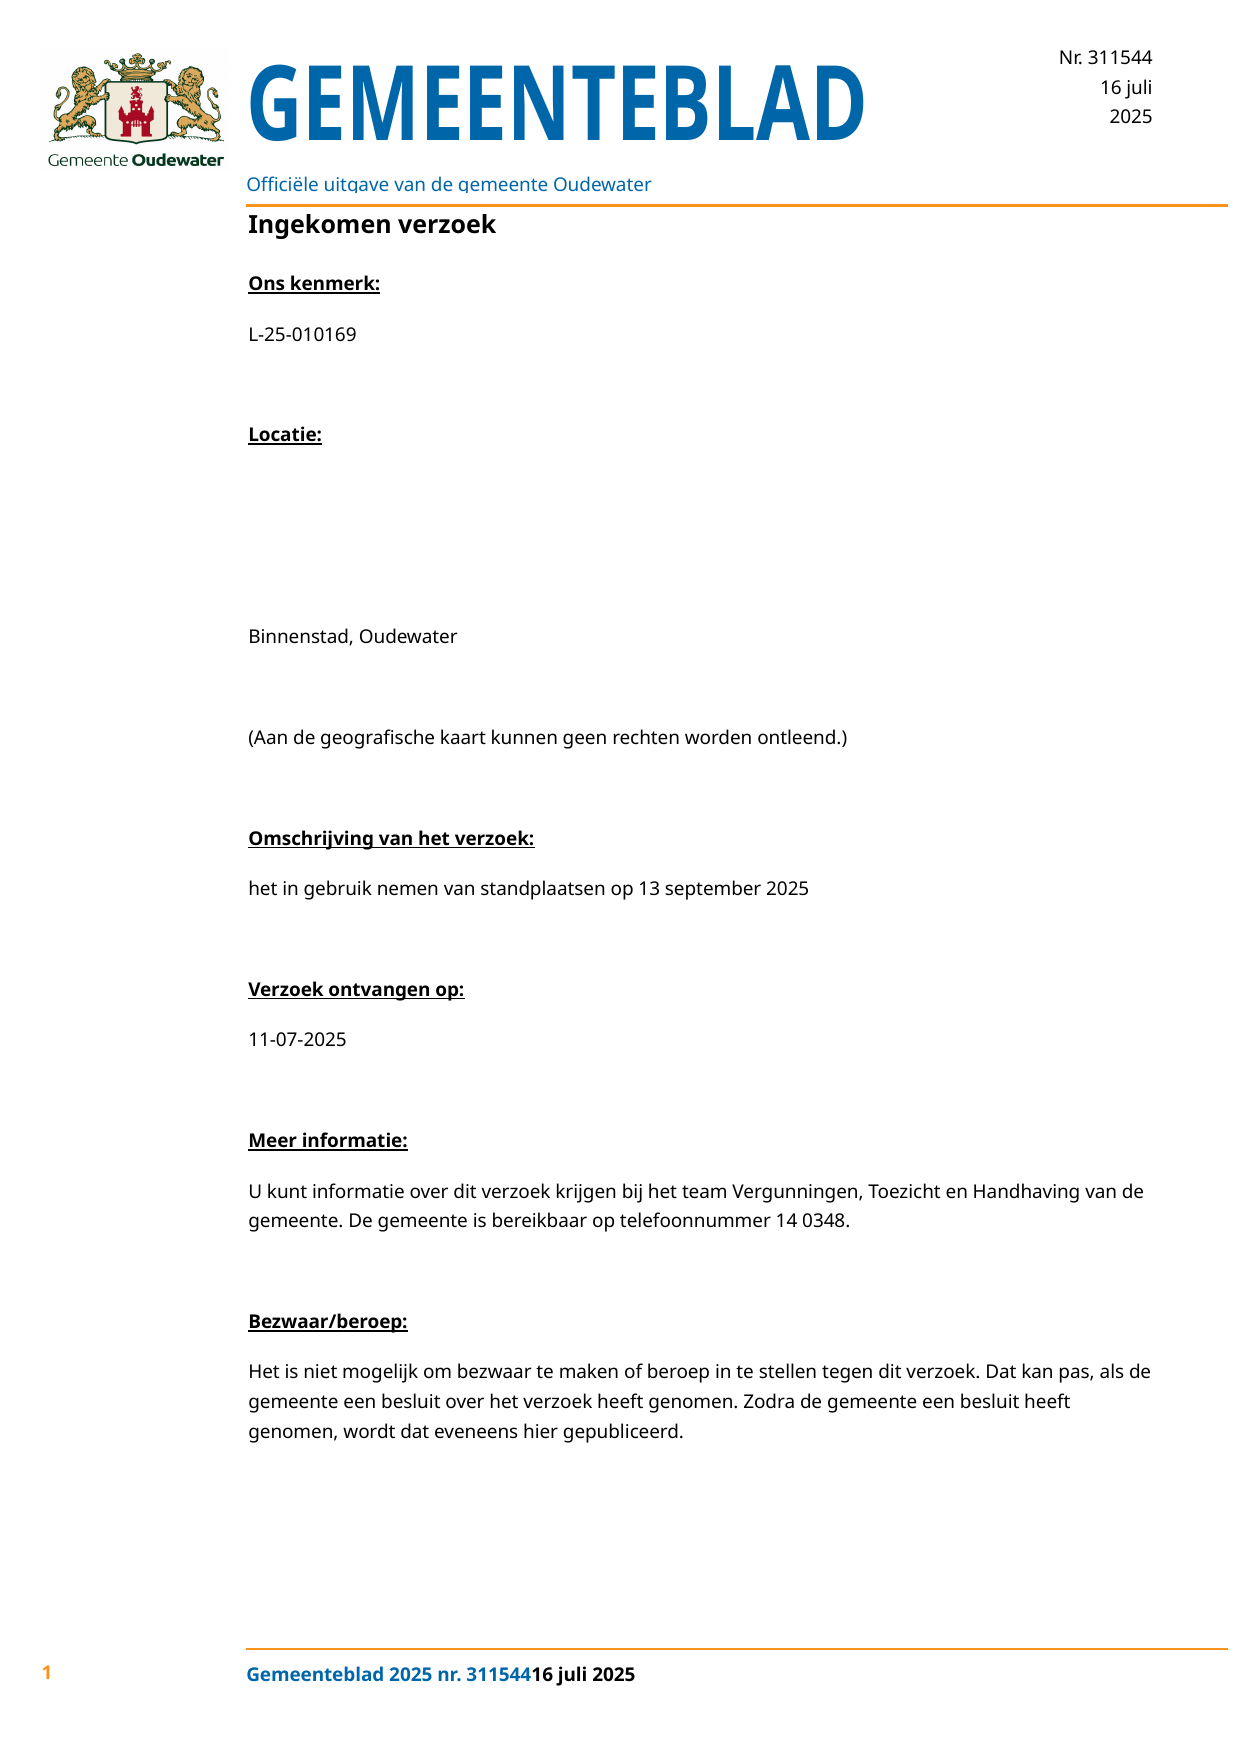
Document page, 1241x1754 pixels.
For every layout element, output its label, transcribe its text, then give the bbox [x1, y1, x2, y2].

text Omschrijving van het verzoek: [248, 825, 1152, 851]
text 11-07-2025 [248, 1027, 1152, 1052]
text Het is niet mogelijk om bezwaar te maken of beroep in te stellen tegen dit verzoek. Dat kan pas, als de gemeente een besluit over het verzoek heeft genomen. Zodra de gemeente een besluit heeft genomen, wordt dat eveneens hier gepubliceerd. [248, 1359, 1152, 1443]
picture [41, 47, 231, 172]
text Binnenstad, Oudewater [248, 623, 1152, 649]
text (Aan de geografische kaart kunnen geen rechten worden ontleend.) [248, 724, 1152, 750]
text Verzoek ontvangen op: [248, 976, 1152, 1002]
text U kunt informatie over dit verzoek krijgen bij het team Vergunningen, Toezicht en Handhaving van de gemeente. De gemeente is bereikbaar op telefoonnummer 14 0348. [248, 1178, 1152, 1233]
text L-25-010169 [248, 321, 1152, 346]
text Ingekomen verzoek [248, 207, 1152, 241]
text Meer informatie: [248, 1127, 1152, 1153]
text Ons kenmerk: [248, 270, 1152, 296]
text Locatie: [248, 422, 1152, 447]
text het in gebruik nemen van standplaatsen op 13 september 2025 [248, 875, 1152, 901]
text Bezwaar/beroep: [248, 1308, 1152, 1334]
